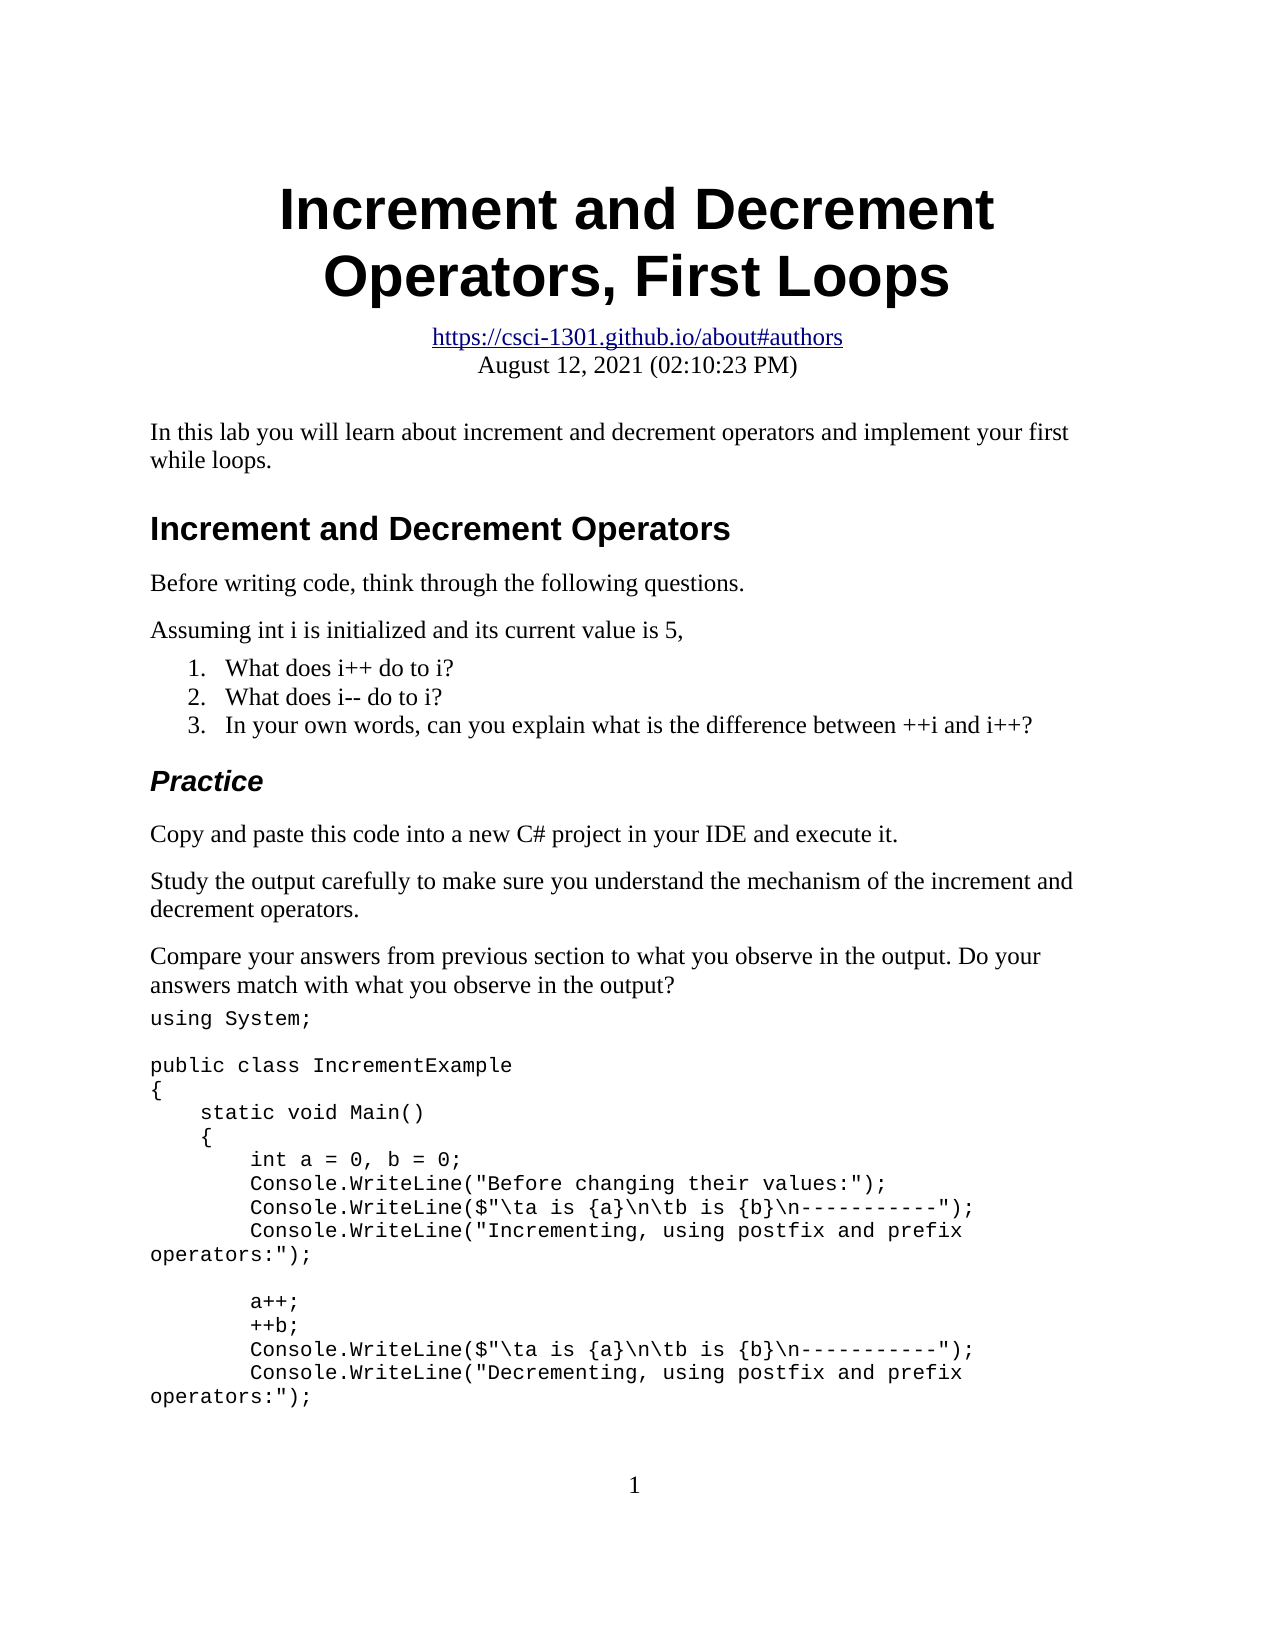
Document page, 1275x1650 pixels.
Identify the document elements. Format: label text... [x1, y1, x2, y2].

text Study the output carefully to make sure you understand the mechanism of the increment and decrement operators. [150, 866, 1125, 923]
text Console.WriteLine("Before changing their values:"); [150, 1173, 1125, 1197]
text https://csci-1301.github.io/about#authors [150, 322, 1125, 350]
subtitle Increment and Decrement Operators [150, 508, 1125, 547]
list What does i++ do to i? [187, 653, 1125, 682]
text a++; [150, 1291, 1125, 1315]
text Console.WriteLine("Decrementing, using postfix and prefix operators:"); [150, 1362, 1125, 1409]
list What does i-- do to i? [187, 682, 1125, 710]
text Assuming int i is initialized and its current value is 5, [150, 615, 1125, 644]
subtitle Practice [150, 764, 1125, 798]
text int a = 0, b = 0; [150, 1149, 1125, 1173]
text static void Main() [150, 1102, 1125, 1126]
text { [150, 1126, 1125, 1149]
text public class IncrementExample [150, 1055, 1125, 1078]
text using System; [150, 1008, 1125, 1031]
text Console.WriteLine("Incrementing, using postfix and prefix operators:"); [150, 1220, 1125, 1268]
text Compare your answers from previous section to what you observe in the output. Do your answers match with what you observe in the output? [150, 941, 1125, 999]
text August 12, 2021 (02:10:23 PM) [150, 350, 1125, 379]
text Console.WriteLine($"\ta is {a}\n\tb is {b}\n-----------"); [150, 1339, 1125, 1362]
text { [150, 1078, 1125, 1102]
text Copy and paste this code into a new C# project in your IDE and execute it. [150, 819, 1125, 848]
text Before writing code, think through the following questions. [150, 568, 1125, 597]
text In this lab you will learn about increment and decrement operators and implement your first while loops. [150, 417, 1125, 474]
text Console.WriteLine($"\ta is {a}\n\tb is {b}\n-----------"); [150, 1197, 1125, 1220]
text ++b; [150, 1315, 1125, 1339]
title Increment and Decrement Operators, First Loops [150, 175, 1125, 309]
list In your own words, can you explain what is the difference between ++i and i++? [187, 710, 1125, 739]
